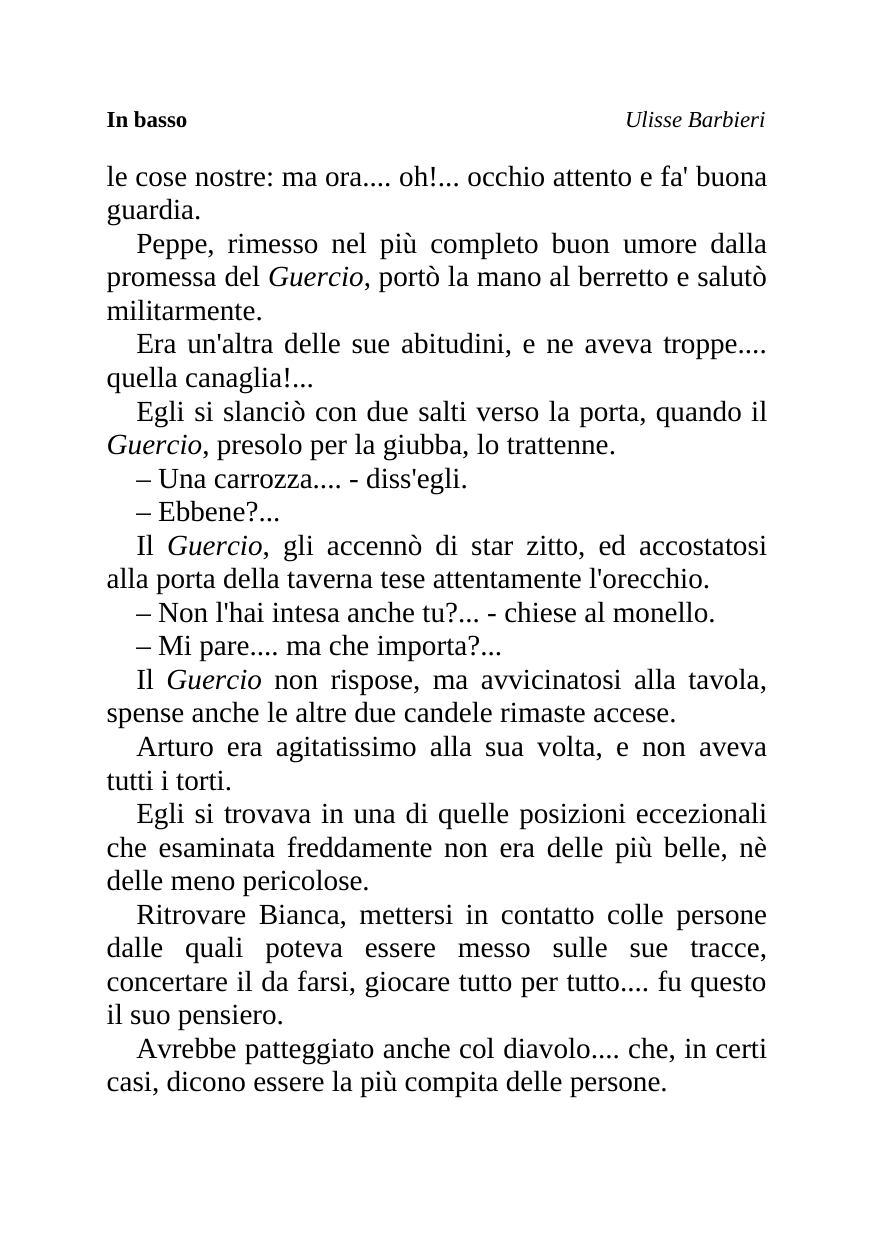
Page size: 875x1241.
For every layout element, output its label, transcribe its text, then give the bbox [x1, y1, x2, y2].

text Egli si trovava in una di quelle posizioni eccezionali che esaminata freddamente non era delle più belle, nè delle meno pericolose. [106, 796, 768, 897]
text – Una carrozza.... - diss'egli. [106, 461, 768, 494]
text Ritrovare Bianca, mettersi in contatto colle persone dalle quali poteva essere messo sulle sue tracce, concertare il da farsi, giocare tutto per tutto.... fu questo il suo pensiero. [106, 897, 768, 1031]
text le cose nostre: ma ora.... oh!... occhio attento e fa' buona guardia. [106, 159, 768, 226]
text Arturo era agitatissimo alla sua volta, e non aveva tutti i torti. [106, 729, 768, 796]
text Il Guercio non rispose, ma avvicinatosi alla tavola, spense anche le altre due candele rimaste accese. [106, 662, 768, 729]
text – Ebbene?... [106, 494, 768, 528]
text Egli si slanciò con due salti verso la porta, quando il Guercio, presolo per la giubba, lo trattenne. [106, 394, 768, 461]
text Peppe, rimesso nel più completo buon umore dalla promessa del Guercio, portò la mano al berretto e salutò militarmente. [106, 226, 768, 327]
text Avrebbe patteggiato anche col diavolo.... che, in certi casi, dicono essere la più compita delle persone. [106, 1031, 768, 1098]
text – Mi pare.... ma che importa?... [106, 628, 768, 662]
text Era un'altra delle sue abitudini, e ne aveva troppe.... quella canaglia!... [106, 327, 768, 394]
text Il Guercio, gli accennò di star zitto, ed accostatosi alla porta della taverna tese attentamente l'orecchio. [106, 528, 768, 595]
text – Non l'hai intesa anche tu?... - chiese al monello. [106, 595, 768, 628]
